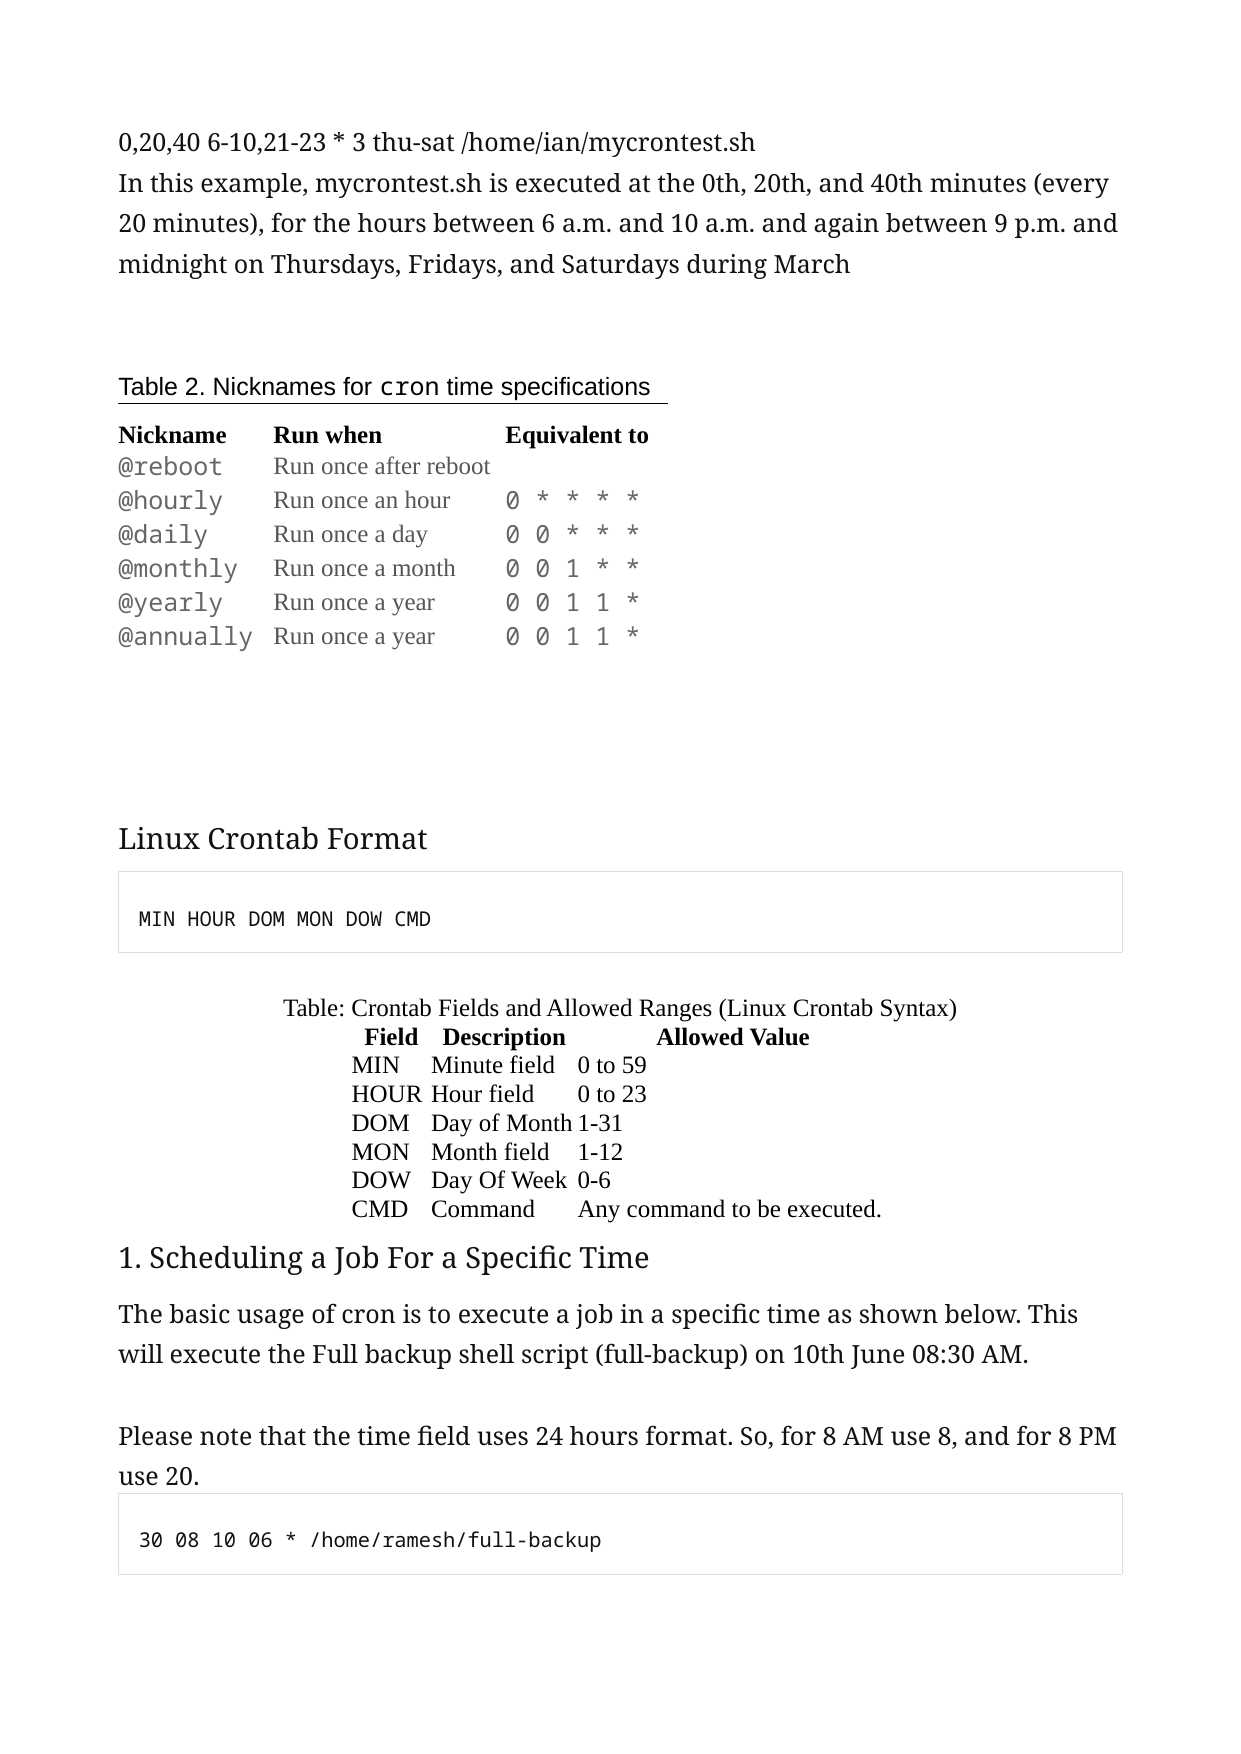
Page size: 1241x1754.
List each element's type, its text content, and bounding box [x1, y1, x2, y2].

text The basic usage of cron is to execute a job in a specific time as shown below. This will execute the Full backup shell script (full-backup) on 10th June 08:30 AM. Please note that the time field uses 24 hours format. So, for 8 AM use 8, and for 8 PM use 20. [118, 1290, 1122, 1493]
table_cell 0-6 [577, 1165, 889, 1194]
table_header Field [351, 1022, 431, 1050]
text 0,20,40 6-10,21-23 * 3 thu-sat /home/ian/mycrontest.sh [118, 118, 1122, 159]
table_cell Day of Month [431, 1108, 577, 1137]
table_cell Run once an hour [273, 483, 505, 517]
table_header Run when [273, 404, 505, 448]
table_cell @yearly [118, 585, 273, 619]
table_cell @daily [118, 517, 273, 551]
table_cell CMD [351, 1194, 431, 1223]
table_cell Run once after reboot [273, 449, 505, 482]
table_cell @hourly [118, 483, 273, 517]
table_cell 1-12 [577, 1137, 889, 1165]
table_cell HOUR [351, 1079, 431, 1108]
table_cell 0 0 1 1 * [505, 619, 667, 653]
table_cell 0 * * * * [505, 483, 667, 517]
table_cell 0 0 1 1 * [505, 585, 667, 619]
table_cell @annually [118, 619, 273, 653]
table_cell Any command to be executed. [577, 1194, 889, 1223]
table_cell Command [431, 1194, 577, 1223]
table_cell 0 to 23 [577, 1079, 889, 1108]
table_cell 0 0 * * * [505, 517, 667, 551]
table_cell 1-31 [577, 1108, 889, 1137]
table_cell Run once a year [273, 619, 505, 653]
table_cell 0 0 1 * * [505, 551, 667, 585]
table_cell Minute field [431, 1050, 577, 1079]
text 30 08 10 06 * /home/ramesh/full-backup [119, 1494, 1122, 1574]
table_header Description [431, 1022, 577, 1050]
text Table: Crontab Fields and Allowed Ranges (Linux Crontab Syntax) [118, 993, 1122, 1022]
table_cell Run once a month [273, 551, 505, 585]
subtitle 1. Scheduling a Job For a Specific Time [118, 1237, 1122, 1277]
text MIN HOUR DOM MON DOW CMD [119, 872, 1122, 952]
table_cell @monthly [118, 551, 273, 585]
table_cell 0 to 59 [577, 1050, 889, 1079]
table_cell Month field [431, 1137, 577, 1165]
table_cell DOM [351, 1108, 431, 1137]
table_header Allowed Value [577, 1022, 889, 1050]
table_cell Hour field [431, 1079, 577, 1108]
table_cell Run once a day [273, 517, 505, 551]
table_cell Run once a year [273, 585, 505, 619]
table_cell [505, 449, 667, 482]
table_header Nickname [118, 404, 273, 448]
table_header Equivalent to [505, 404, 667, 448]
text In this example, mycrontest.sh is executed at the 0th, 20th, and 40th minutes (every 20 minutes), for the hours between 6 a.m. and 10 a.m. and again between 9 p.m. and midnight on Thursdays, Fridays, and Saturdays during March [118, 159, 1122, 281]
table_cell MON [351, 1137, 431, 1165]
table_cell DOW [351, 1165, 431, 1194]
table_cell Day Of Week [431, 1165, 577, 1194]
table_cell MIN [351, 1050, 431, 1079]
subtitle Table 2. Nicknames for cron time specifications [118, 362, 1122, 402]
table_cell @reboot [118, 449, 273, 482]
subtitle Linux Crontab Format [118, 819, 1122, 858]
